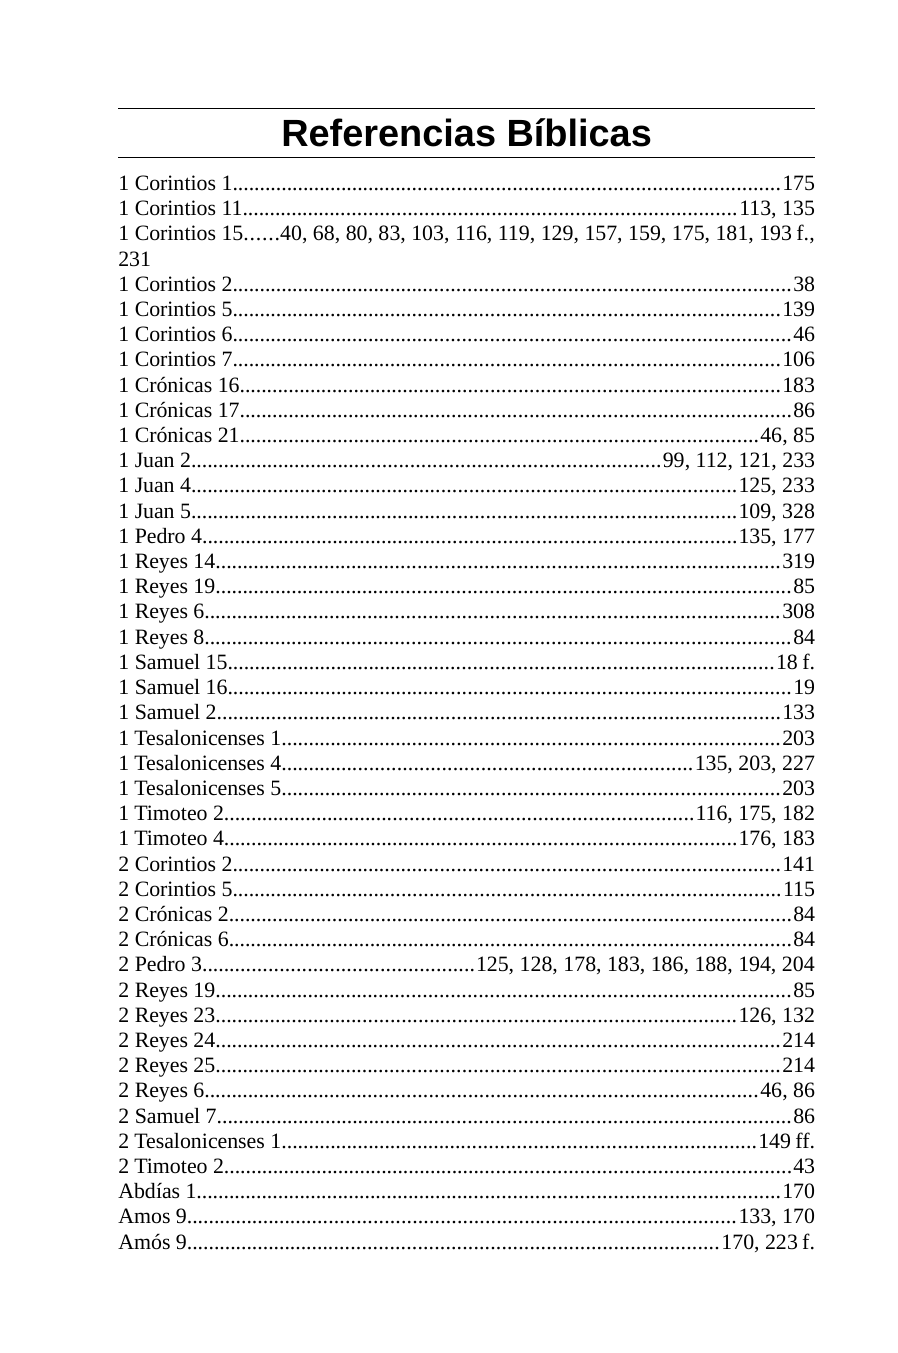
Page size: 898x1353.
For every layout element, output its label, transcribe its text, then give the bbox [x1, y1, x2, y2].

text 2 Reyes 24 214 [118, 1027, 815, 1052]
text 1 Crónicas 17 86 [118, 397, 815, 422]
text 1 Crónicas 21 46, 85 [118, 422, 815, 447]
text 2 Crónicas 2 84 [118, 901, 815, 926]
text 1 Juan 4 125, 233 [118, 472, 815, 498]
text 2 Tesalonicenses 1 149 ff. [118, 1128, 815, 1153]
text 2 Reyes 6 46, 86 [118, 1077, 815, 1103]
subtitle Referencias Bíblicas [118, 109, 815, 157]
text 1 Pedro 4 135, 177 [118, 523, 815, 548]
text 1 Reyes 14 319 [118, 548, 815, 573]
text 1 Tesalonicenses 4 135, 203, 227 [118, 750, 815, 775]
text Amos 9 133, 170 [118, 1203, 815, 1229]
text 1 Samuel 16 19 [118, 674, 815, 699]
text 1 Timoteo 4 176, 183 [118, 825, 815, 851]
text 1 Samuel 15 18 f. [118, 649, 815, 674]
text 2 Reyes 23 126, 132 [118, 1002, 815, 1027]
text 1 Tesalonicenses 5 203 [118, 775, 815, 800]
text 1 Samuel 2 133 [118, 699, 815, 724]
text 2 Crónicas 6 84 [118, 926, 815, 951]
text 1 Corintios 2 38 [118, 271, 815, 296]
text 1 Tesalonicenses 1 203 [118, 724, 815, 750]
text 1 Reyes 6 308 [118, 598, 815, 624]
text 1 Juan 5 109, 328 [118, 498, 815, 523]
text 1 Reyes 19 85 [118, 573, 815, 598]
text 1 Juan 2 99, 112, 121, 233 [118, 447, 815, 472]
text 1 Reyes 8 84 [118, 624, 815, 649]
text Abdías 1 170 [118, 1178, 815, 1203]
text 1 Corintios 11 113, 135 [118, 195, 815, 220]
text 2 Reyes 25 214 [118, 1052, 815, 1077]
text 2 Timoteo 2 43 [118, 1153, 815, 1178]
text 2 Samuel 7 86 [118, 1103, 815, 1128]
text 1 Corintios 15 40, 68, 80, 83, 103, 116, 119, 129, 157, 159, 175, 181, 193 f., 231 [118, 220, 815, 271]
text 1 Corintios 7 106 [118, 346, 815, 372]
text 1 Timoteo 2 116, 175, 182 [118, 800, 815, 825]
text 2 Corintios 5 115 [118, 876, 815, 901]
text 1 Corintios 1 175 [118, 170, 815, 195]
text 2 Reyes 19 85 [118, 977, 815, 1002]
text 2 Pedro 3 125, 128, 178, 183, 186, 188, 194, 204 [118, 951, 815, 977]
text 1 Crónicas 16 183 [118, 372, 815, 397]
text 1 Corintios 6 46 [118, 321, 815, 346]
text Amós 9 170, 223 f. [118, 1229, 815, 1254]
text 2 Corintios 2 141 [118, 851, 815, 876]
text 1 Corintios 5 139 [118, 296, 815, 321]
